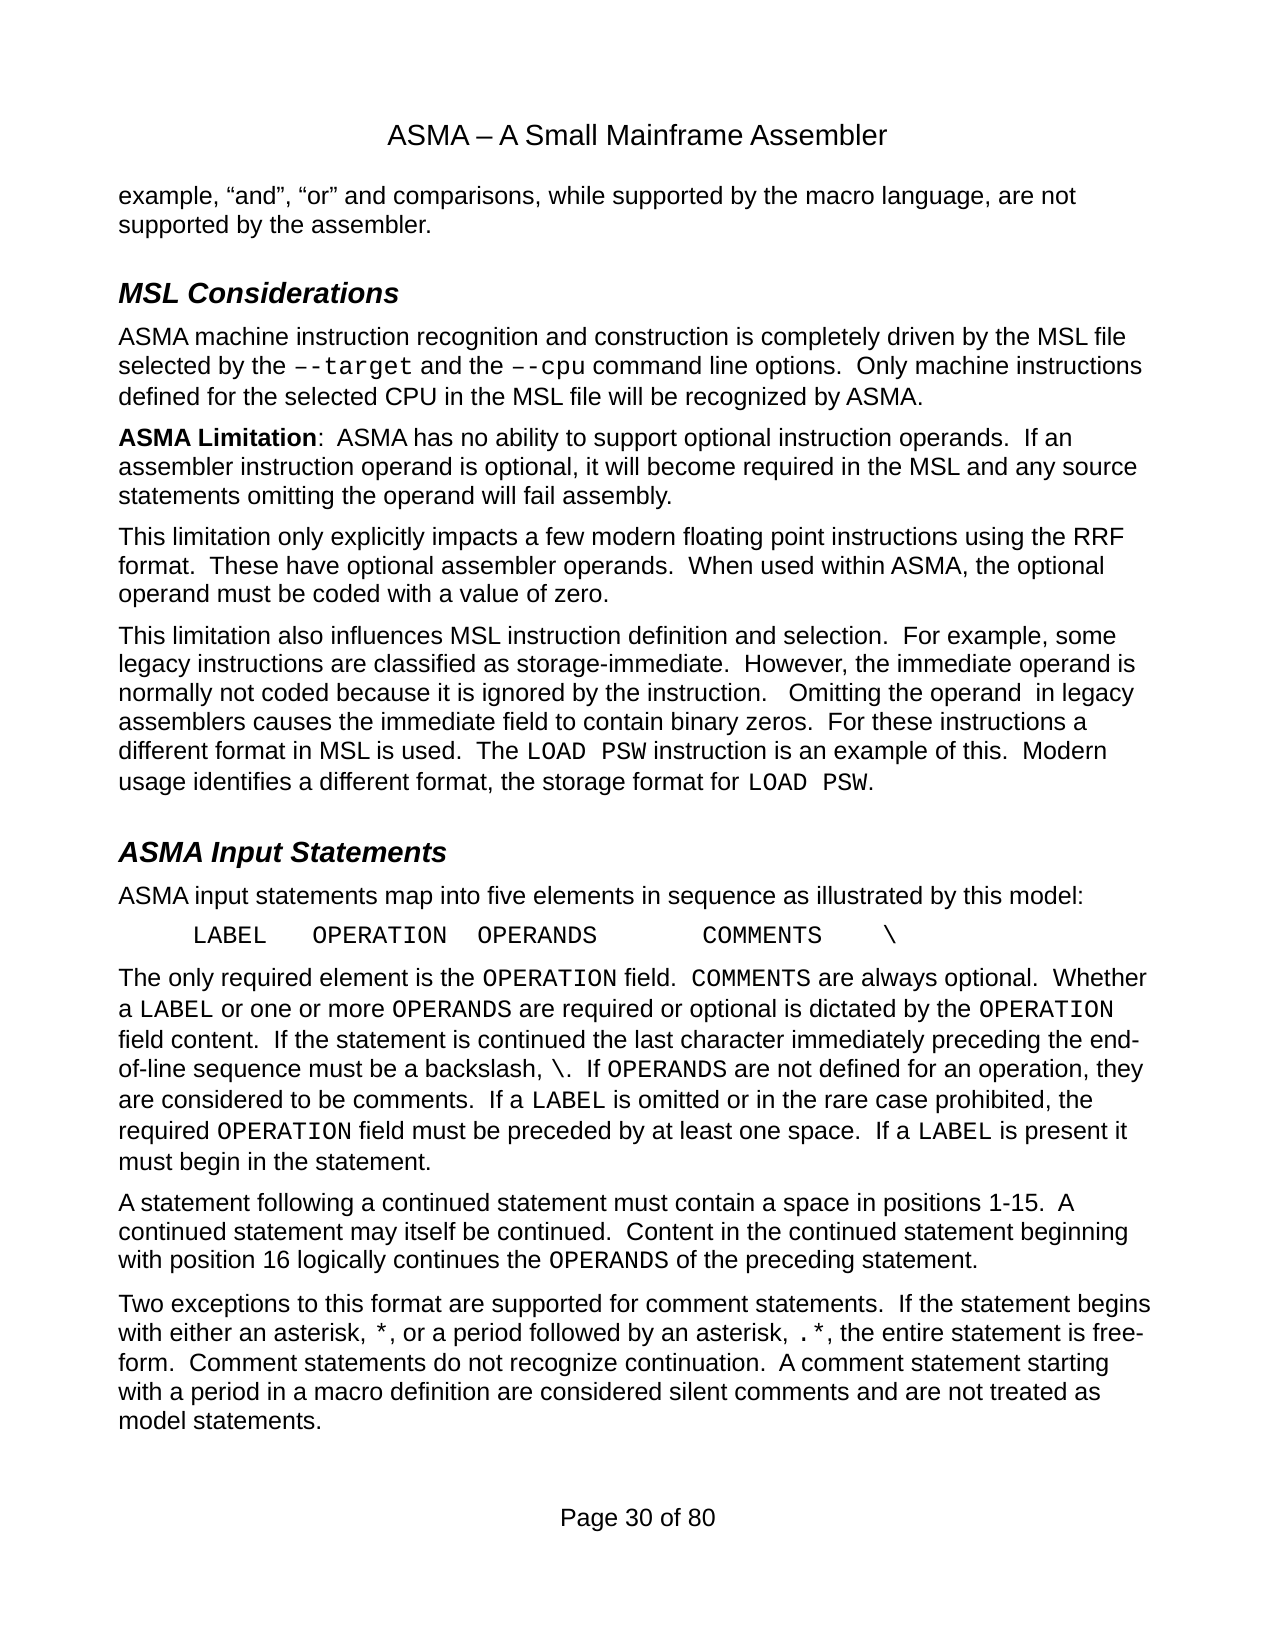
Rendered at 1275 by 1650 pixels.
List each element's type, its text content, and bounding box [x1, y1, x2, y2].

text ASMA input statements map into five elements in sequence as illustrated by this model: [118, 881, 1157, 910]
text example, “and”, “or” and comparisons, while supported by the macro language, are not supported by the assembler. [118, 181, 1157, 239]
text Two exceptions to this format are supported for comment statements. If the statement begins with either an asterisk, *, or a period followed by an asterisk, .*, the entire statement is free-form. Comment statements do not recognize continuation. A comment statement starting with a period in a macro definition are considered silent comments and are not treated as model statements. [118, 1289, 1157, 1435]
subtitle ASMA Input Statements [118, 835, 1157, 868]
text A statement following a continued statement must contain a space in positions 1-15. A continued statement may itself be continued. Content in the continued statement beginning with position 16 logically continues the OPERANDS of the preceding statement. [118, 1188, 1157, 1276]
text LABEL OPERATION OPERANDS COMMENTS \ [192, 922, 1157, 951]
text The only required element is the OPERATION field. COMMENTS are always optional. Whether a LABEL or one or more OPERANDS are required or optional is dictated by the OPERATION field content. If the statement is continued the last character immediately preceding the end-of-line sequence must be a backslash, \. If OPERANDS are not defined for an operation, they are considered to be comments. If a LABEL is omitted or in the rare case prohibited, the required OPERATION field must be preceded by at least one space. If a LABEL is present it must begin in the statement. [118, 963, 1157, 1175]
text ASMA machine instruction recognition and construction is completely driven by the MSL file selected by the –-target and the –-cpu command line options. Only machine instructions defined for the selected CPU in the MSL file will be recognized by ASMA. [118, 322, 1157, 411]
text This limitation only explicitly impacts a few modern floating point instructions using the RRF format. These have optional assembler operands. When used within ASMA, the optional operand must be coded with a value of zero. [118, 522, 1157, 608]
subtitle MSL Considerations [118, 276, 1157, 310]
text This limitation also influences MSL instruction definition and selection. For example, some legacy instructions are classified as storage-immediate. However, the immediate operand is normally not coded because it is ignored by the instruction. Omitting the operand in legacy assemblers causes the immediate field to contain binary zeros. For these instructions a different format in MSL is used. The LOAD PSW instruction is an example of this. Modern usage identifies a different format, the storage format for LOAD PSW. [118, 621, 1157, 797]
text ASMA Limitation: ASMA has no ability to support optional instruction operands. If an assembler instruction operand is optional, it will become required in the MSL and any source statements omitting the operand will fail assembly. [118, 423, 1157, 509]
